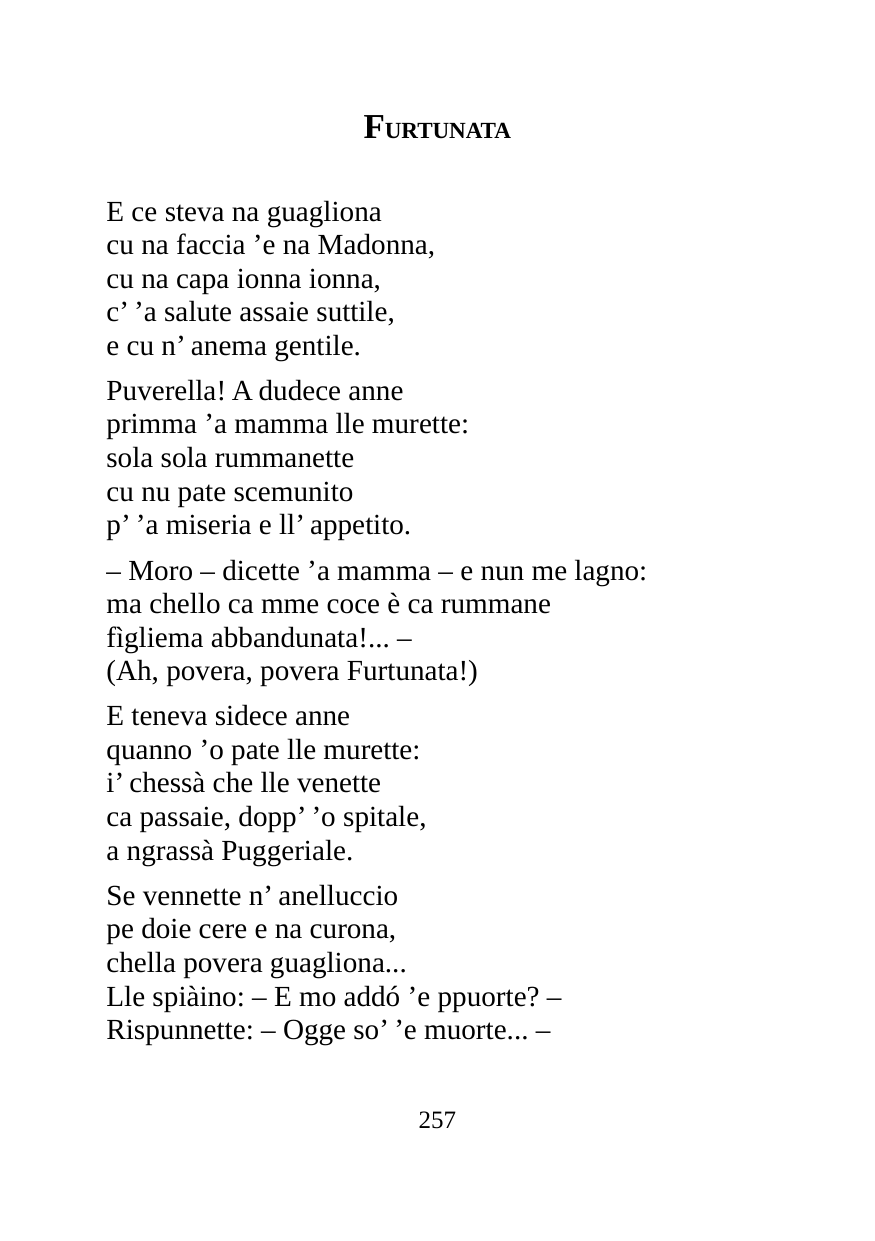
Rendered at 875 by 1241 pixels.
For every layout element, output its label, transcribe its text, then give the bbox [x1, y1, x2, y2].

text cu na faccia ’e na Madonna, [106, 227, 768, 261]
text Lle spiàino: – E mo addó ’e ppuorte? – [106, 979, 768, 1012]
text p’ ’a miseria e ll’ appetito. [106, 507, 768, 541]
text c’ ’a salute assaie suttile, [106, 294, 768, 328]
text E teneva sidece anne [106, 698, 768, 732]
text Puverella! A dudece anne [106, 373, 768, 407]
text chella povera guagliona... [106, 945, 768, 979]
text cu na capa ionna ionna, [106, 261, 768, 294]
subtitle Furtunata [106, 106, 768, 146]
text ma chello ca mme coce è ca rummane [106, 586, 768, 620]
text a ngrassà Puggeriale. [106, 833, 768, 866]
text cu nu pate scemunito [106, 474, 768, 507]
text quanno ’o pate lle murette: [106, 732, 768, 766]
text E ce steva na guagliona [106, 194, 768, 227]
text pe doie cere e na curona, [106, 912, 768, 945]
text Rispunnette: – Ogge so’ ’e muorte... – [106, 1012, 768, 1046]
text (Ah, povera, povera Furtunata!) [106, 653, 768, 687]
text – Moro – dicette ’a mamma – e nun me lagno: [106, 553, 768, 586]
text Se vennette n’ anelluccio [106, 878, 768, 912]
text sola sola rummanette [106, 440, 768, 474]
text i’ chessà che lle venette [106, 766, 768, 799]
text ca passaie, dopp’ ’o spitale, [106, 799, 768, 833]
text fìgliema abbandunata!... – [106, 620, 768, 653]
text primma ’a mamma lle murette: [106, 407, 768, 440]
text e cu n’ anema gentile. [106, 328, 768, 361]
